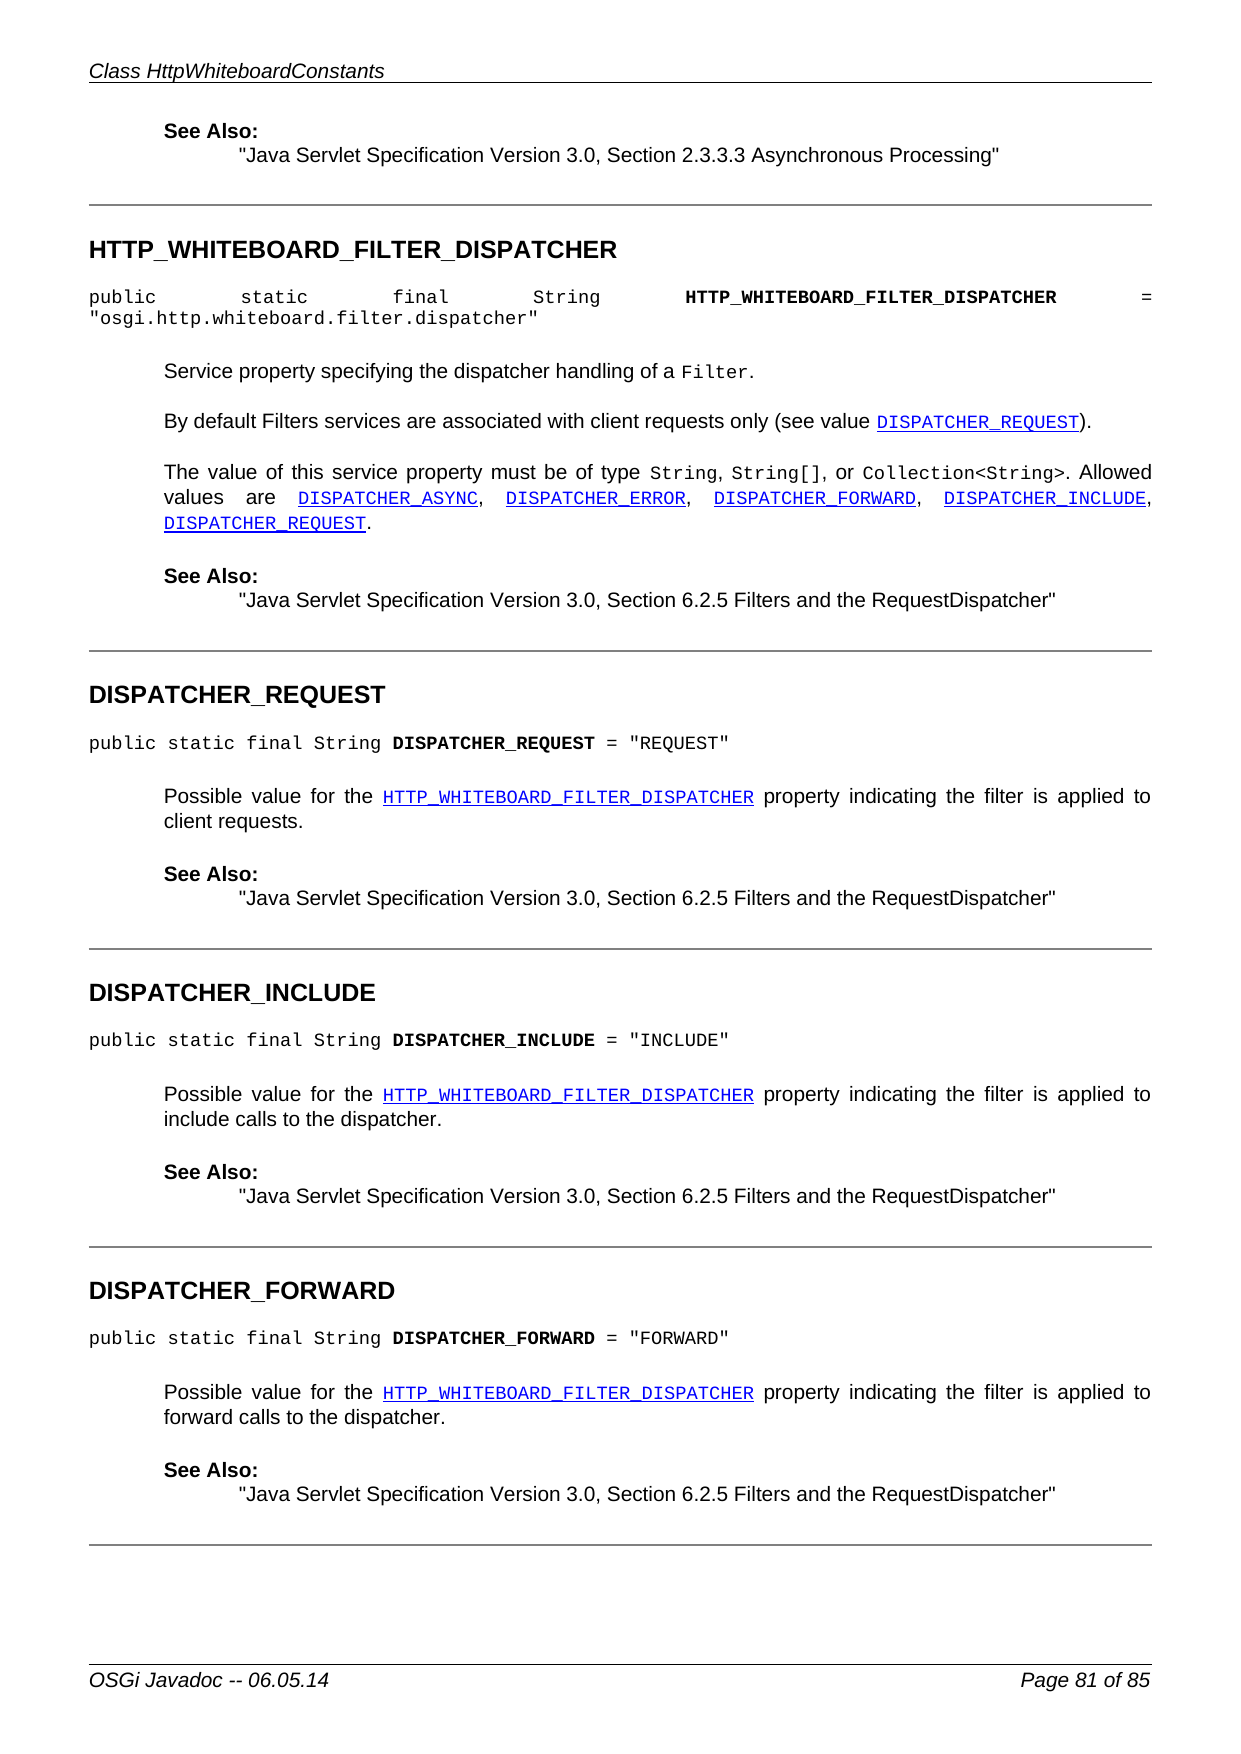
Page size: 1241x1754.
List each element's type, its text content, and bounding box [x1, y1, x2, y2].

text By default Filters services are associated with client requests only (see value DISPATCHER_REQUEST). [163, 409, 1152, 434]
text Possible value for the HTTP_WHITEBOARD_FILTER_DISPATCHER property indicating the filter is applied to include calls to the dispatcher. [163, 1082, 1152, 1131]
text Service property specifying the dispatcher handling of a Filter. [163, 359, 1152, 384]
text "Java Servlet Specification Version 3.0, Section 6.2.5 Filters and the RequestDispatcher" [238, 1184, 1152, 1208]
text public static final String DISPATCHER_FORWARD = "FORWARD" [88, 1329, 1152, 1350]
text public static final String DISPATCHER_INCLUDE = "INCLUDE" [88, 1031, 1152, 1052]
text public static final String DISPATCHER_REQUEST = "REQUEST" [88, 733, 1152, 755]
text public static final String HTTP_WHITEBOARD_FILTER_DISPATCHER = "osgi.http.whiteboard.filter.dispatcher" [88, 287, 1152, 330]
text Possible value for the HTTP_WHITEBOARD_FILTER_DISPATCHER property indicating the filter is applied to client requests. [163, 784, 1152, 833]
text Possible value for the HTTP_WHITEBOARD_FILTER_DISPATCHER property indicating the filter is applied to forward calls to the dispatcher. [163, 1379, 1152, 1429]
text "Java Servlet Specification Version 3.0, Section 6.2.5 Filters and the RequestDispatcher" [238, 588, 1152, 612]
text See Also: [163, 118, 1152, 142]
text "Java Servlet Specification Version 3.0, Section 6.2.5 Filters and the RequestDispatcher" [238, 886, 1152, 910]
subtitle DISPATCHER_REQUEST [88, 681, 1152, 709]
text See Also: [163, 1160, 1152, 1184]
subtitle HTTP_WHITEBOARD_FILTER_DISPATCHER [88, 234, 1152, 263]
text See Also: [163, 1458, 1152, 1482]
text See Also: [163, 862, 1152, 886]
text "Java Servlet Specification Version 3.0, Section 6.2.5 Filters and the RequestDispatcher" [238, 1482, 1152, 1506]
subtitle DISPATCHER_INCLUDE [88, 978, 1152, 1007]
text The value of this service property must be of type String, String[], or Collection<String>. Allowed values are DISPATCHER_ASYNC, DISPATCHER_ERROR, DISPATCHER_FORWARD, DISPATCHER_INCLUDE, DISPATCHER_REQUEST. [163, 459, 1152, 535]
subtitle DISPATCHER_FORWARD [88, 1276, 1152, 1305]
text "Java Servlet Specification Version 3.0, Section 2.3.3.3 Asynchronous Processing" [238, 142, 1152, 166]
text See Also: [163, 564, 1152, 588]
